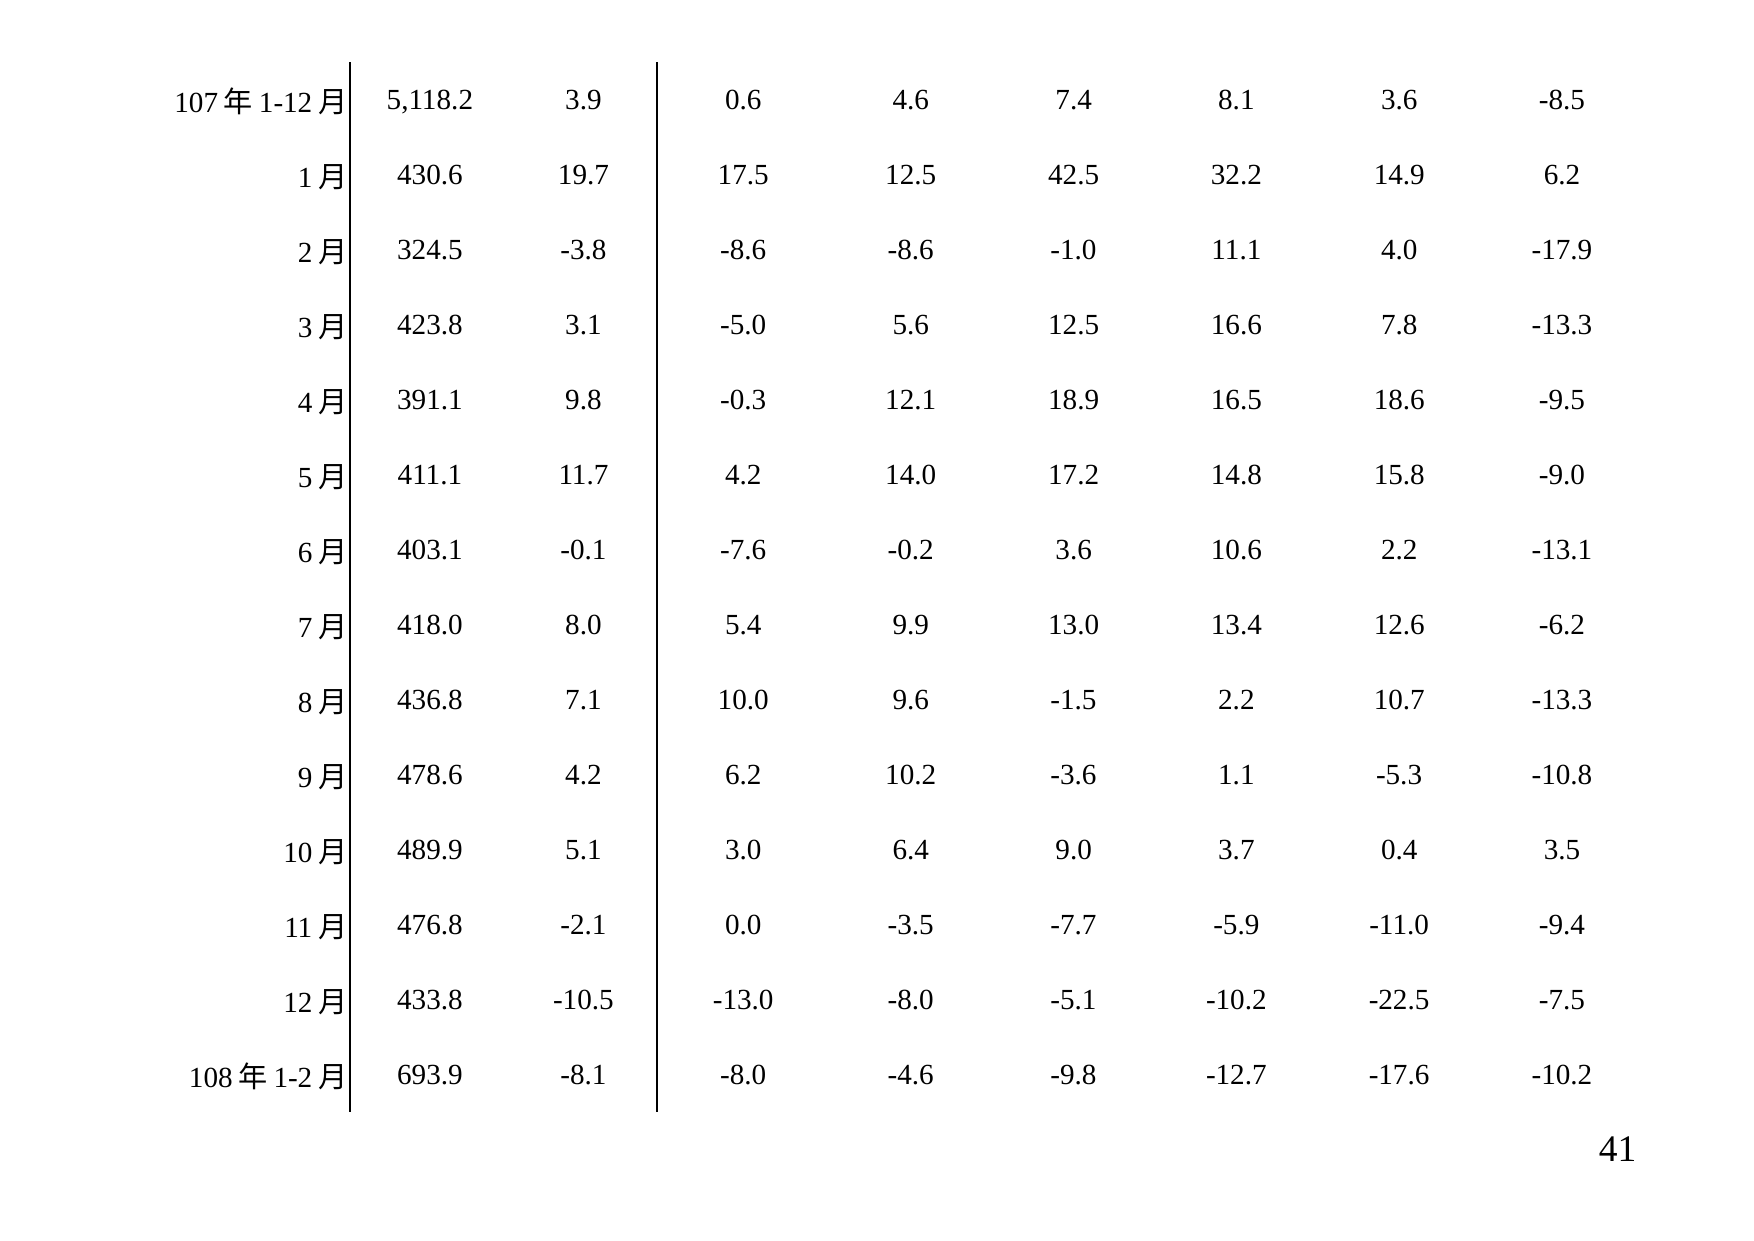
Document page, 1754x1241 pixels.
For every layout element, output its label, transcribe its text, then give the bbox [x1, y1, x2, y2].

table_cell 3.5 [1480, 812, 1643, 887]
table_cell 9.8 [509, 362, 656, 437]
table_cell -5.3 [1318, 737, 1480, 812]
table_cell 6月 [111, 512, 349, 587]
table_cell -10.2 [1155, 962, 1317, 1037]
table_cell 418.0 [351, 587, 509, 662]
table_cell 13.4 [1155, 587, 1317, 662]
table_cell -3.5 [829, 887, 992, 962]
table_cell -9.5 [1480, 362, 1643, 437]
table_cell -0.1 [509, 512, 656, 587]
table_cell 8.1 [1155, 62, 1317, 137]
table_cell 17.5 [658, 137, 829, 212]
table_cell -9.0 [1480, 437, 1643, 512]
table_cell -5.1 [992, 962, 1155, 1037]
table_cell -8.6 [829, 212, 992, 287]
table_cell 6.4 [829, 812, 992, 887]
table_cell 108年1-2月 [111, 1037, 349, 1112]
table_cell 2月 [111, 212, 349, 287]
table_cell 9.0 [992, 812, 1155, 887]
table_cell 11月 [111, 887, 349, 962]
table_cell 9.9 [829, 587, 992, 662]
table_cell -9.8 [992, 1037, 1155, 1112]
table_cell 3.6 [992, 512, 1155, 587]
table_cell 17.2 [992, 437, 1155, 512]
table_cell 3.9 [509, 62, 656, 137]
table_cell 6.2 [1480, 137, 1643, 212]
table_cell -10.2 [1480, 1037, 1643, 1112]
table_cell -6.2 [1480, 587, 1643, 662]
table_cell 4.6 [829, 62, 992, 137]
table_cell 7.8 [1318, 287, 1480, 362]
table_cell 433.8 [351, 962, 509, 1037]
table_cell 0.0 [658, 887, 829, 962]
table_cell 436.8 [351, 662, 509, 737]
table_cell -0.2 [829, 512, 992, 587]
table_cell 1月 [111, 137, 349, 212]
table_cell 0.6 [658, 62, 829, 137]
table_cell 324.5 [351, 212, 509, 287]
table_cell 2.2 [1155, 662, 1317, 737]
table_cell -8.0 [829, 962, 992, 1037]
table_cell 9.6 [829, 662, 992, 737]
table_cell -3.8 [509, 212, 656, 287]
table_cell 5.4 [658, 587, 829, 662]
table_cell 10月 [111, 812, 349, 887]
table_cell -7.6 [658, 512, 829, 587]
table_cell -9.4 [1480, 887, 1643, 962]
table_cell -11.0 [1318, 887, 1480, 962]
table_cell 4.0 [1318, 212, 1480, 287]
table_cell 7.4 [992, 62, 1155, 137]
table_cell 14.0 [829, 437, 992, 512]
table_cell 42.5 [992, 137, 1155, 212]
table_cell -5.0 [658, 287, 829, 362]
table_cell 14.9 [1318, 137, 1480, 212]
table_cell 4月 [111, 362, 349, 437]
table_cell 430.6 [351, 137, 509, 212]
table_cell -5.9 [1155, 887, 1317, 962]
table_cell 10.6 [1155, 512, 1317, 587]
table_cell -1.0 [992, 212, 1155, 287]
table_cell -8.1 [509, 1037, 656, 1112]
table_cell 15.8 [1318, 437, 1480, 512]
table_cell 5,118.2 [351, 62, 509, 137]
table_cell -8.0 [658, 1037, 829, 1112]
table_cell 12.1 [829, 362, 992, 437]
table_cell 5月 [111, 437, 349, 512]
table_cell 391.1 [351, 362, 509, 437]
table_cell 2.2 [1318, 512, 1480, 587]
table_cell 107年1-12月 [111, 62, 349, 137]
table_cell -3.6 [992, 737, 1155, 812]
table_cell 8.0 [509, 587, 656, 662]
table_cell 18.9 [992, 362, 1155, 437]
table_cell 3.1 [509, 287, 656, 362]
table_cell 7.1 [509, 662, 656, 737]
table_cell 3月 [111, 287, 349, 362]
table_cell 4.2 [509, 737, 656, 812]
table_cell 7月 [111, 587, 349, 662]
table_cell 18.6 [1318, 362, 1480, 437]
table_cell 1.1 [1155, 737, 1317, 812]
table_cell -7.7 [992, 887, 1155, 962]
table_cell -13.3 [1480, 287, 1643, 362]
table_cell -8.5 [1480, 62, 1643, 137]
table_cell -17.9 [1480, 212, 1643, 287]
table_cell 19.7 [509, 137, 656, 212]
table_cell 403.1 [351, 512, 509, 587]
table_cell 12月 [111, 962, 349, 1037]
table_cell -13.3 [1480, 662, 1643, 737]
table_cell 0.4 [1318, 812, 1480, 887]
table_cell 14.8 [1155, 437, 1317, 512]
table_cell 9月 [111, 737, 349, 812]
table_cell 411.1 [351, 437, 509, 512]
table_cell 423.8 [351, 287, 509, 362]
table_cell 16.6 [1155, 287, 1317, 362]
table_cell -1.5 [992, 662, 1155, 737]
table_cell -22.5 [1318, 962, 1480, 1037]
table_cell 5.6 [829, 287, 992, 362]
table_cell 3.0 [658, 812, 829, 887]
table_cell 476.8 [351, 887, 509, 962]
table_cell 693.9 [351, 1037, 509, 1112]
table_cell 6.2 [658, 737, 829, 812]
table_cell -13.0 [658, 962, 829, 1037]
table_cell 4.2 [658, 437, 829, 512]
table_cell 12.6 [1318, 587, 1480, 662]
table_cell 32.2 [1155, 137, 1317, 212]
table_cell -13.1 [1480, 512, 1643, 587]
table_cell 12.5 [829, 137, 992, 212]
table_cell 16.5 [1155, 362, 1317, 437]
table_cell -2.1 [509, 887, 656, 962]
table_cell -0.3 [658, 362, 829, 437]
table_cell -10.5 [509, 962, 656, 1037]
table_cell -10.8 [1480, 737, 1643, 812]
table_cell 3.7 [1155, 812, 1317, 887]
table_cell 3.6 [1318, 62, 1480, 137]
table_cell 8月 [111, 662, 349, 737]
table_cell 12.5 [992, 287, 1155, 362]
table_cell 11.1 [1155, 212, 1317, 287]
table_cell 478.6 [351, 737, 509, 812]
table_cell 10.2 [829, 737, 992, 812]
table_cell 10.7 [1318, 662, 1480, 737]
table_cell 489.9 [351, 812, 509, 887]
table_cell 13.0 [992, 587, 1155, 662]
table_cell -8.6 [658, 212, 829, 287]
table_cell -17.6 [1318, 1037, 1480, 1112]
table_cell -7.5 [1480, 962, 1643, 1037]
table_cell -12.7 [1155, 1037, 1317, 1112]
table_cell 5.1 [509, 812, 656, 887]
table_cell -4.6 [829, 1037, 992, 1112]
table_cell 10.0 [658, 662, 829, 737]
table_cell 11.7 [509, 437, 656, 512]
